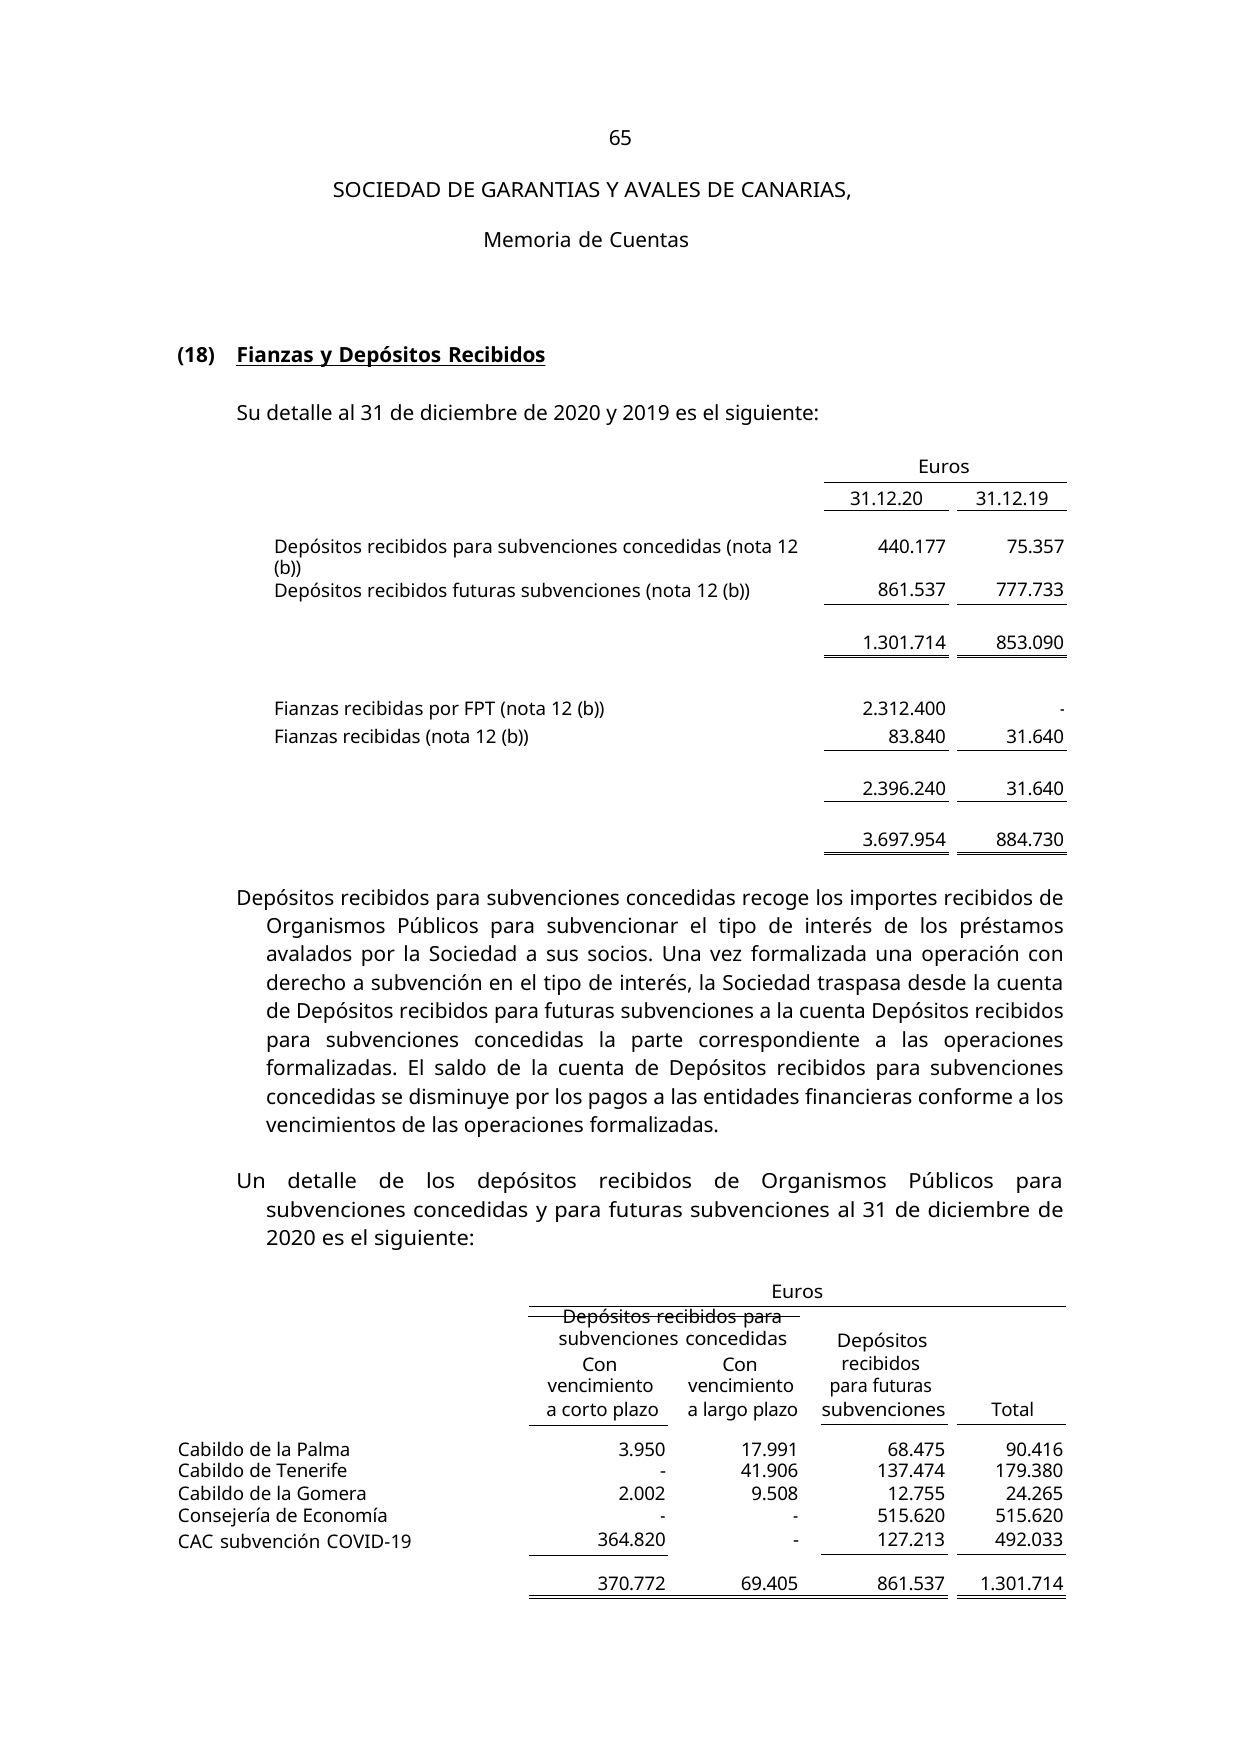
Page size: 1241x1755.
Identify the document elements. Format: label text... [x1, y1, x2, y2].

table_cell 24.265 [957, 1484, 1066, 1507]
table_header [821, 1281, 1066, 1306]
table_cell Cabildo de la Gomera [173, 1484, 529, 1507]
table_cell [948, 1554, 957, 1595]
table_cell Depósitos recibidos para [529, 1307, 821, 1328]
table_cell [948, 1354, 957, 1377]
table_header 31.12.20 [824, 483, 949, 510]
table_cell 370.772 69.405 [529, 1554, 821, 1595]
table_cell [173, 1554, 529, 1595]
table_cell 90.416 [957, 1425, 1066, 1461]
table_cell Cabildo de la Palma [173, 1424, 529, 1461]
table_cell [957, 1354, 1066, 1377]
table_cell 83.840 [824, 721, 949, 750]
table_cell Fianzas recibidas (nota 12 (b)) [269, 721, 824, 750]
table_cell [949, 604, 957, 655]
list Fianzas y Depósitos Recibidos [177, 341, 1174, 369]
table_cell - [957, 658, 1067, 721]
table_cell 861.537 [821, 1555, 948, 1595]
table_cell [949, 750, 957, 801]
table_cell Cabildo de Tenerife [173, 1461, 529, 1484]
table_cell 3.950 17.991 [529, 1424, 821, 1461]
table_cell [269, 750, 824, 801]
table_header [269, 482, 824, 510]
table_cell 2.312.400 [824, 658, 949, 721]
table_cell [949, 579, 957, 604]
table_cell [949, 655, 957, 721]
table_cell - 41.906 [529, 1461, 821, 1484]
table_cell Fianzas recibidas por FPT (nota 12 (b)) [269, 655, 824, 721]
table_cell [821, 1307, 948, 1328]
table_cell 179.380 [957, 1461, 1066, 1484]
table_cell subvenciones [821, 1399, 948, 1424]
table_cell [948, 1424, 957, 1461]
table_cell 515.620 [821, 1507, 948, 1529]
table_cell 884.730 [957, 802, 1067, 852]
table_cell - - [529, 1507, 821, 1529]
table_cell 68.475 [821, 1425, 948, 1461]
table_cell Consejería de Economía [173, 1507, 529, 1529]
table_cell recibidos [821, 1354, 948, 1377]
table_cell [948, 1461, 957, 1484]
table_cell [957, 1307, 1066, 1328]
table_cell 492.033 [957, 1529, 1066, 1554]
table_cell Depósitos recibidos futuras subvenciones (nota 12 (b)) [269, 579, 824, 604]
table_cell vencimiento vencimiento [529, 1377, 821, 1399]
table_cell 364.820 - [529, 1529, 821, 1554]
table_cell [949, 801, 957, 852]
table_cell Depósitos recibidos para subvenciones concedidas (nota 12 (b)) [269, 510, 824, 579]
table_cell CAC subvención COVID-19 [173, 1529, 529, 1554]
table_cell Total [957, 1399, 1066, 1424]
table_cell 777.733 [957, 579, 1067, 604]
table_cell [948, 1328, 957, 1354]
table_header Euros [529, 1281, 821, 1306]
table_cell Depósitos [821, 1328, 948, 1354]
table_header 31.12.19 [957, 483, 1067, 510]
table_cell subvenciones concedidas [529, 1328, 821, 1354]
table_cell [269, 801, 824, 852]
table_cell 1.301.714 [824, 605, 949, 655]
table_cell para futuras [821, 1377, 948, 1399]
table_cell 127.213 [821, 1529, 948, 1554]
table_cell 31.640 [957, 721, 1067, 750]
table_cell a corto plazo a largo plazo [529, 1399, 821, 1424]
table_cell [949, 510, 957, 579]
table_cell [948, 1507, 957, 1529]
table_cell 1.301.714 [957, 1555, 1066, 1595]
table_cell [957, 1377, 1066, 1399]
table_cell 440.177 [824, 511, 949, 579]
table_cell [269, 604, 824, 655]
table_cell 137.474 [821, 1461, 948, 1484]
text Un detalle de los depósitos recibidos de Organismos Públicos para subvenciones concedidas y para futuras subvenciones al 31 de diciembre de 2020 es el siguiente: [236, 1167, 1064, 1252]
table_cell 31.640 [957, 751, 1067, 801]
table_cell 515.620 [957, 1507, 1066, 1529]
table_cell [948, 1307, 957, 1328]
table_cell 12.755 [821, 1484, 948, 1507]
table_cell [948, 1529, 957, 1554]
table_cell [948, 1377, 957, 1399]
table_cell [948, 1399, 957, 1424]
table_cell 3.697.954 [824, 802, 949, 852]
table_cell [957, 1328, 1066, 1354]
table_cell 861.537 [824, 579, 949, 604]
text Euros [64, 453, 970, 479]
table_cell 2.002 9.508 [529, 1484, 821, 1507]
table_cell 853.090 [957, 605, 1067, 655]
table_cell Con Con [529, 1354, 821, 1377]
table_cell 75.357 [957, 511, 1067, 579]
text Su detalle al 31 de diciembre de 2020 y 2019 es el siguiente: [236, 398, 1174, 426]
table_header [173, 1281, 529, 1424]
table_cell [949, 721, 957, 750]
text Depósitos recibidos para subvenciones concedidas recoge los importes recibidos de Organismos Públicos para subvencionar el tipo de interés de los préstamos avalados por la Sociedad a sus socios. Una vez formalizada una operación con derecho a subvención en el tipo de interés, la Sociedad traspasa desde la cuenta de Depósitos recibidos para futuras subvenciones a la cuenta Depósitos recibidos para subvenciones concedidas la parte correspondiente a las operaciones formalizadas. El saldo de la cuenta de Depósitos recibidos para subvenciones concedidas se disminuye por los pagos a las entidades financieras conforme a los vencimientos de las operaciones formalizadas. [236, 883, 1064, 1139]
table_cell 2.396.240 [824, 751, 949, 801]
table_header [949, 483, 957, 510]
table_cell [948, 1484, 957, 1507]
